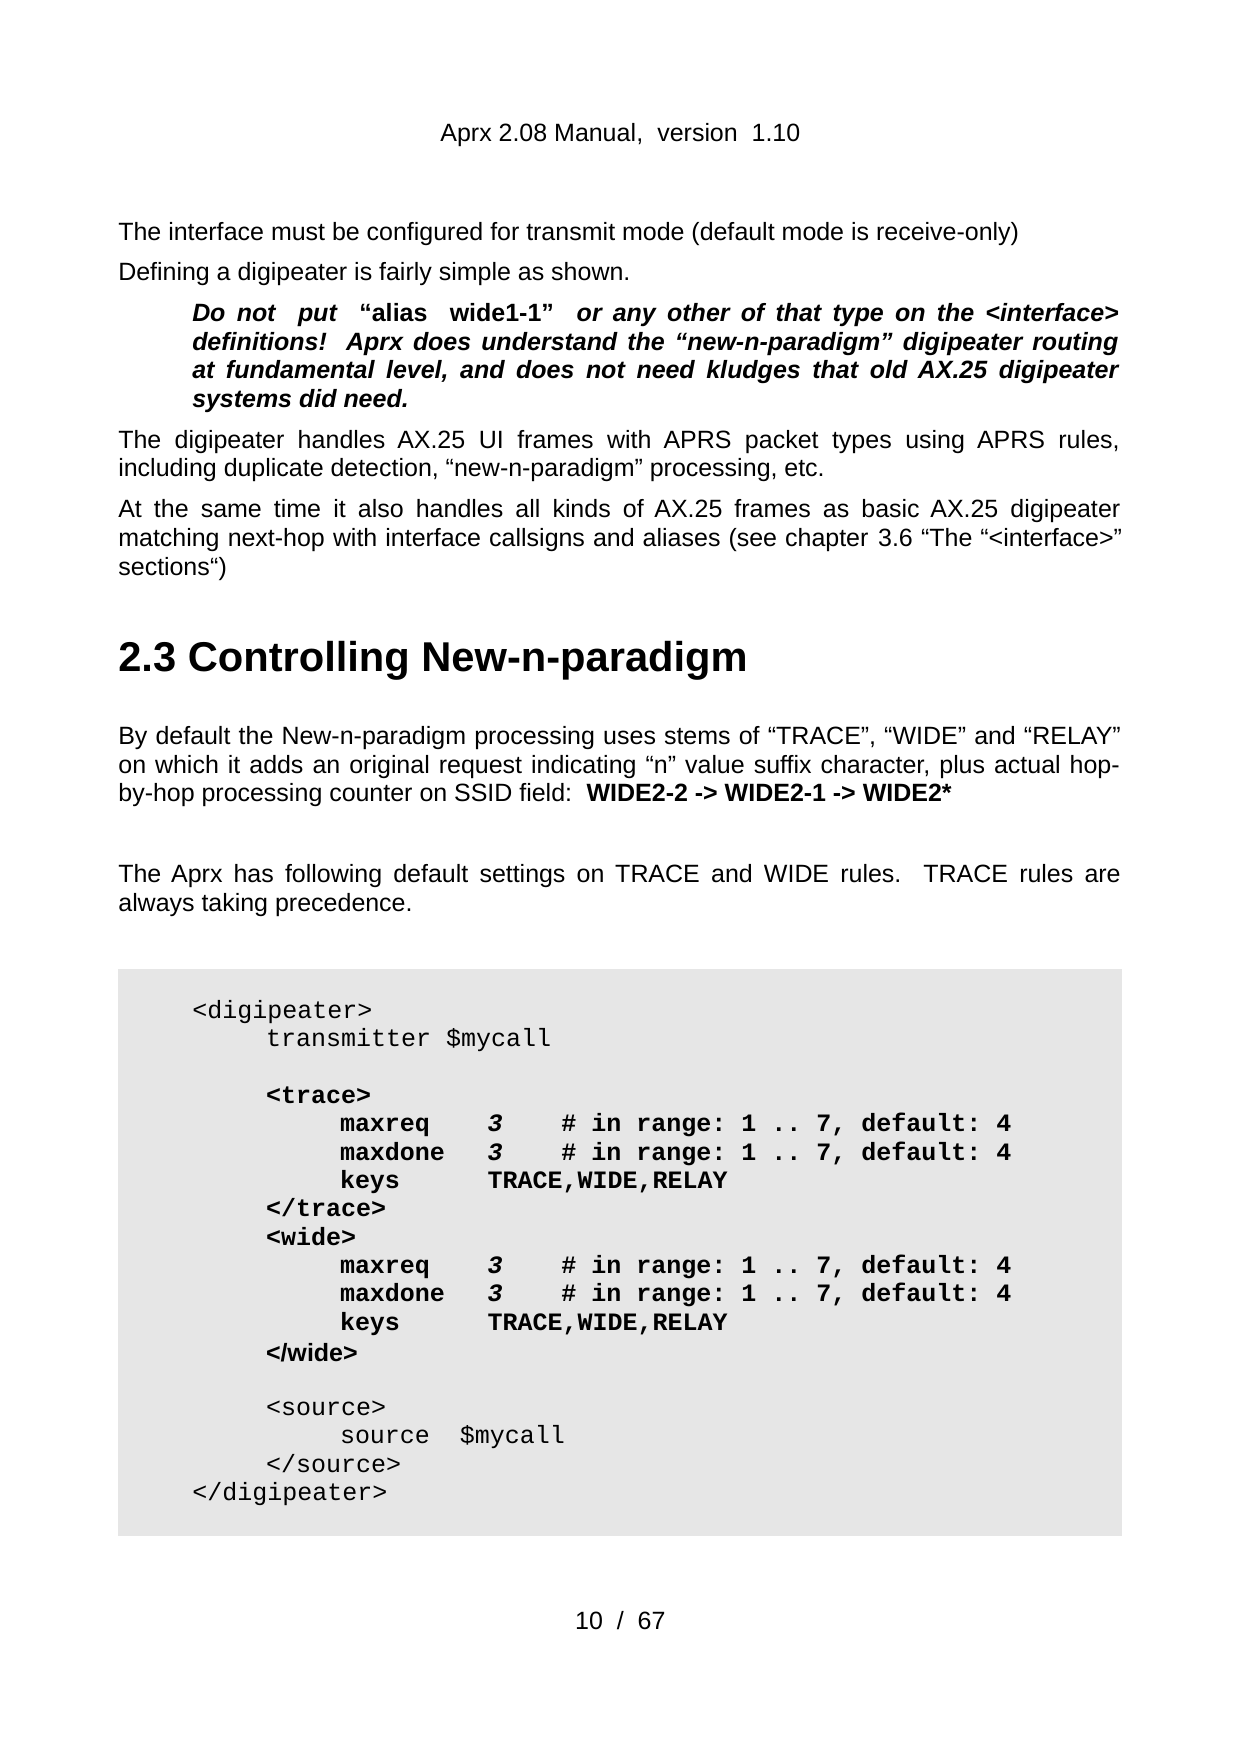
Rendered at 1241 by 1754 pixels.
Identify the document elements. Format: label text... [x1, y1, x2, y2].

subtitle Controlling New-n-paradigm [118, 632, 1122, 680]
text The Aprx has following default settings on TRACE and WIDE rules. TRACE rules are always taking precedence. [118, 859, 1122, 917]
text The interface must be configured for transmit mode (default mode is receive-only) [118, 217, 1122, 246]
text maxdone 3 # in range: 1 .. 7, default: 4 [118, 1139, 1122, 1168]
text keys TRACE,WIDE,RELAY [118, 1168, 1122, 1196]
text The digipeater handles AX.25 UI frames with APRS packet types using APRS rules, including duplicate detection, “new-n-paradigm” processing, etc. [118, 425, 1122, 482]
text transmitter $mycall [118, 1026, 1122, 1054]
text <trace> [118, 1083, 1122, 1111]
text maxreq 3 # in range: 1 .. 7, default: 4 [118, 1111, 1122, 1139]
text <digipeater> [118, 998, 1122, 1026]
text By default the New-n-paradigm processing uses stems of “TRACE”, “WIDE” and “RELAY” on which it adds an original request indicating “n” value suffix character, plus actual hop-by-hop processing counter on SSID field: WIDE2-2 -> WIDE2-1 -> WIDE2* [118, 721, 1122, 807]
text <wide> [118, 1224, 1122, 1253]
text </wide> [118, 1338, 1122, 1366]
text <source> [118, 1395, 1122, 1423]
text keys TRACE,WIDE,RELAY [118, 1309, 1122, 1338]
text source $mycall [118, 1423, 1122, 1451]
text maxreq 3 # in range: 1 .. 7, default: 4 [118, 1253, 1122, 1281]
text </source> [118, 1451, 1122, 1480]
text maxdone 3 # in range: 1 .. 7, default: 4 [118, 1281, 1122, 1309]
text Defining a digipeater is fairly simple as shown. [118, 257, 1122, 286]
text At the same time it also handles all kinds of AX.25 frames as basic AX.25 digipeater matching next-hop with interface callsigns and aliases (see chapter 3.6 “The “<interface>” sections“) [118, 494, 1122, 580]
text </digipeater> [118, 1480, 1122, 1508]
text Do not put “alias wide1-1” or any other of that type on the <interface> definitions! Aprx does understand the “new-n-paradigm” digipeater routing at fundamental level, and does not need kludges that old AX.25 digipeater systems did need. [192, 298, 1122, 413]
text </trace> [118, 1196, 1122, 1224]
